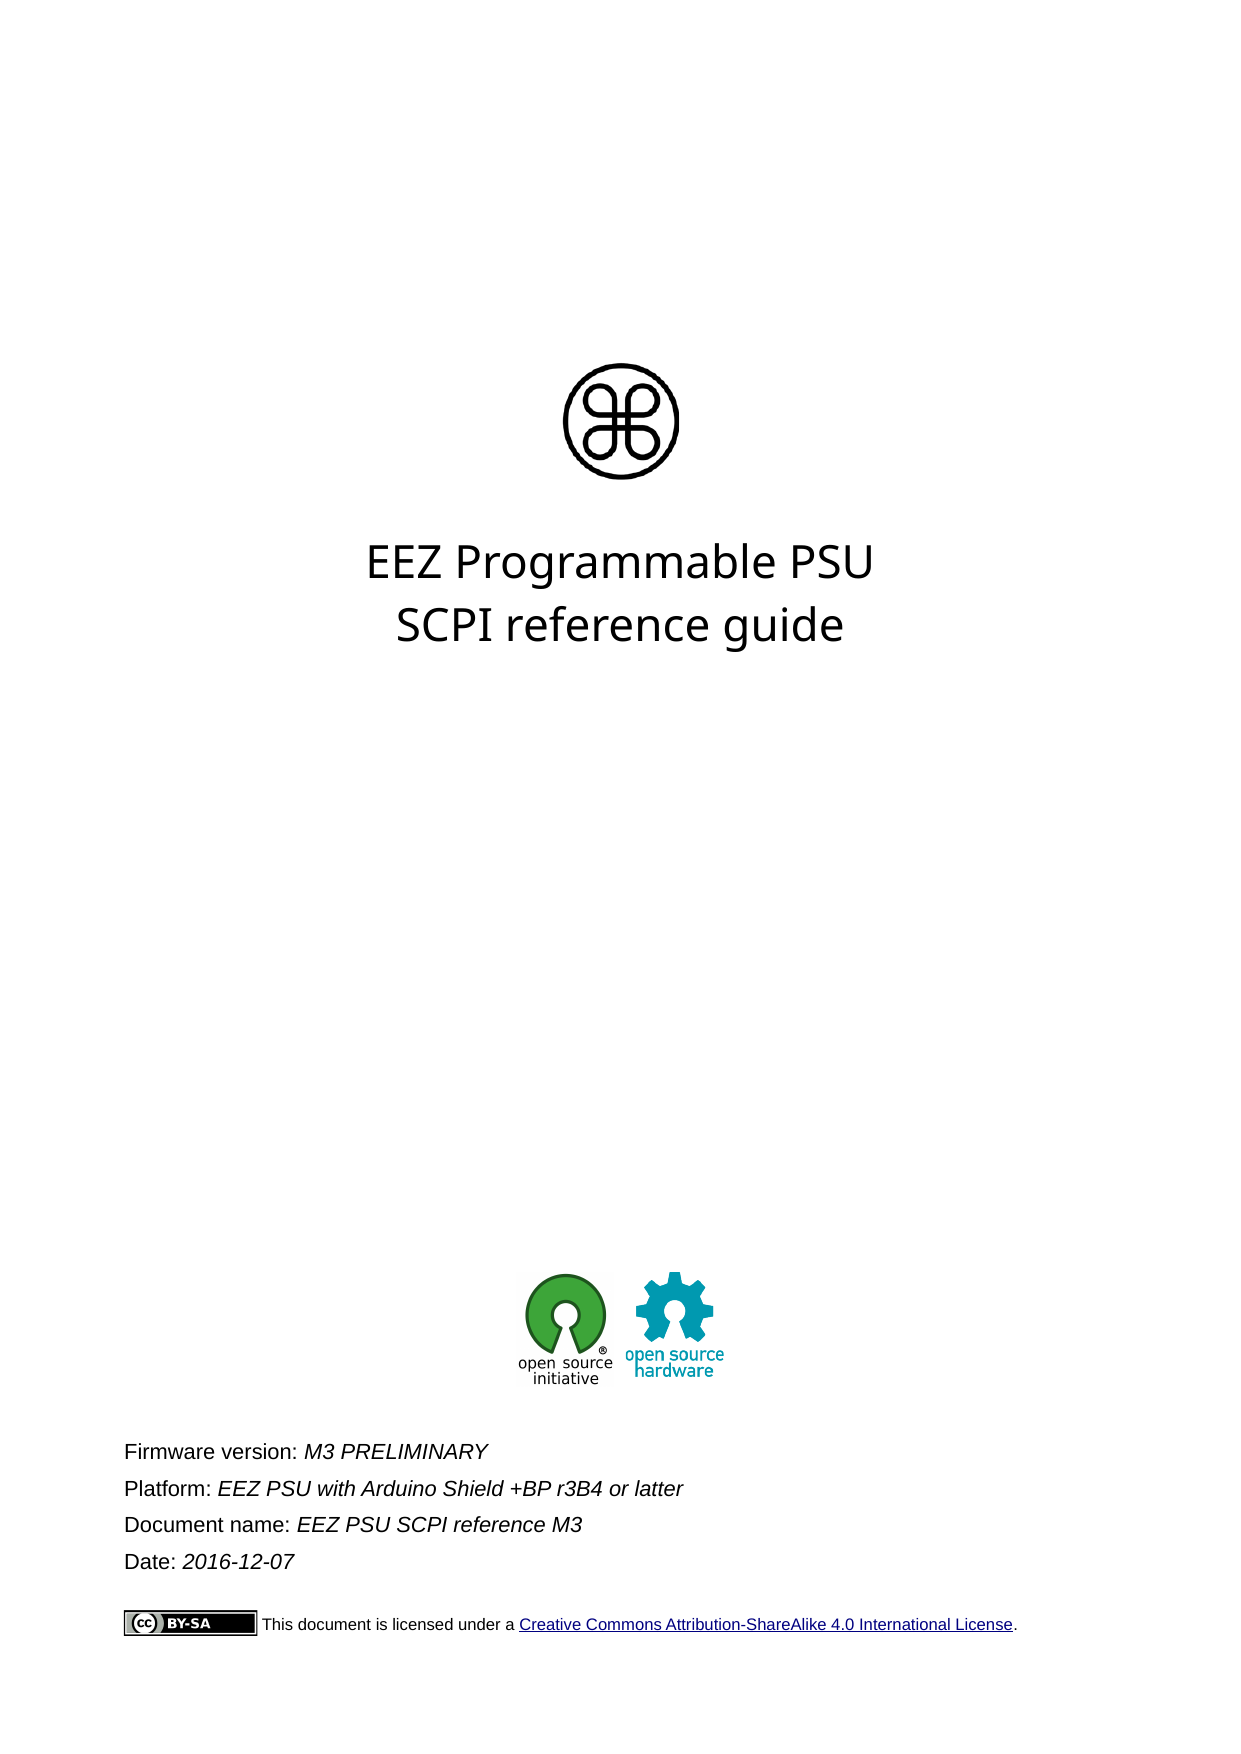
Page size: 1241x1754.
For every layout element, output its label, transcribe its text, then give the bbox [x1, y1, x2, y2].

picture [123, 1610, 258, 1636]
picture [561, 361, 680, 480]
table_cell Platform: EEZ PSU with Arduino Shield +BP r3B4 or latter [118, 1470, 1122, 1506]
title EEZ Programmable PSU SCPI reference guide [118, 530, 1122, 655]
table_cell Firmware version: M3 PRELIMINARY [118, 1433, 620, 1470]
table_header [620, 1265, 1122, 1272]
table_cell [620, 1543, 1122, 1580]
table_cell This document is licensed under a Creative Commons Attribution-ShareAlike 4.0 International License. [118, 1580, 1122, 1641]
picture [516, 1272, 615, 1387]
table_cell Date: 2016-12-07 [118, 1543, 620, 1580]
table_cell [620, 1433, 1122, 1470]
table_header [118, 1265, 620, 1433]
table_cell Document name: EEZ PSU SCPI reference M3 [118, 1506, 1122, 1543]
table_header [620, 1273, 1122, 1433]
picture [625, 1272, 724, 1377]
